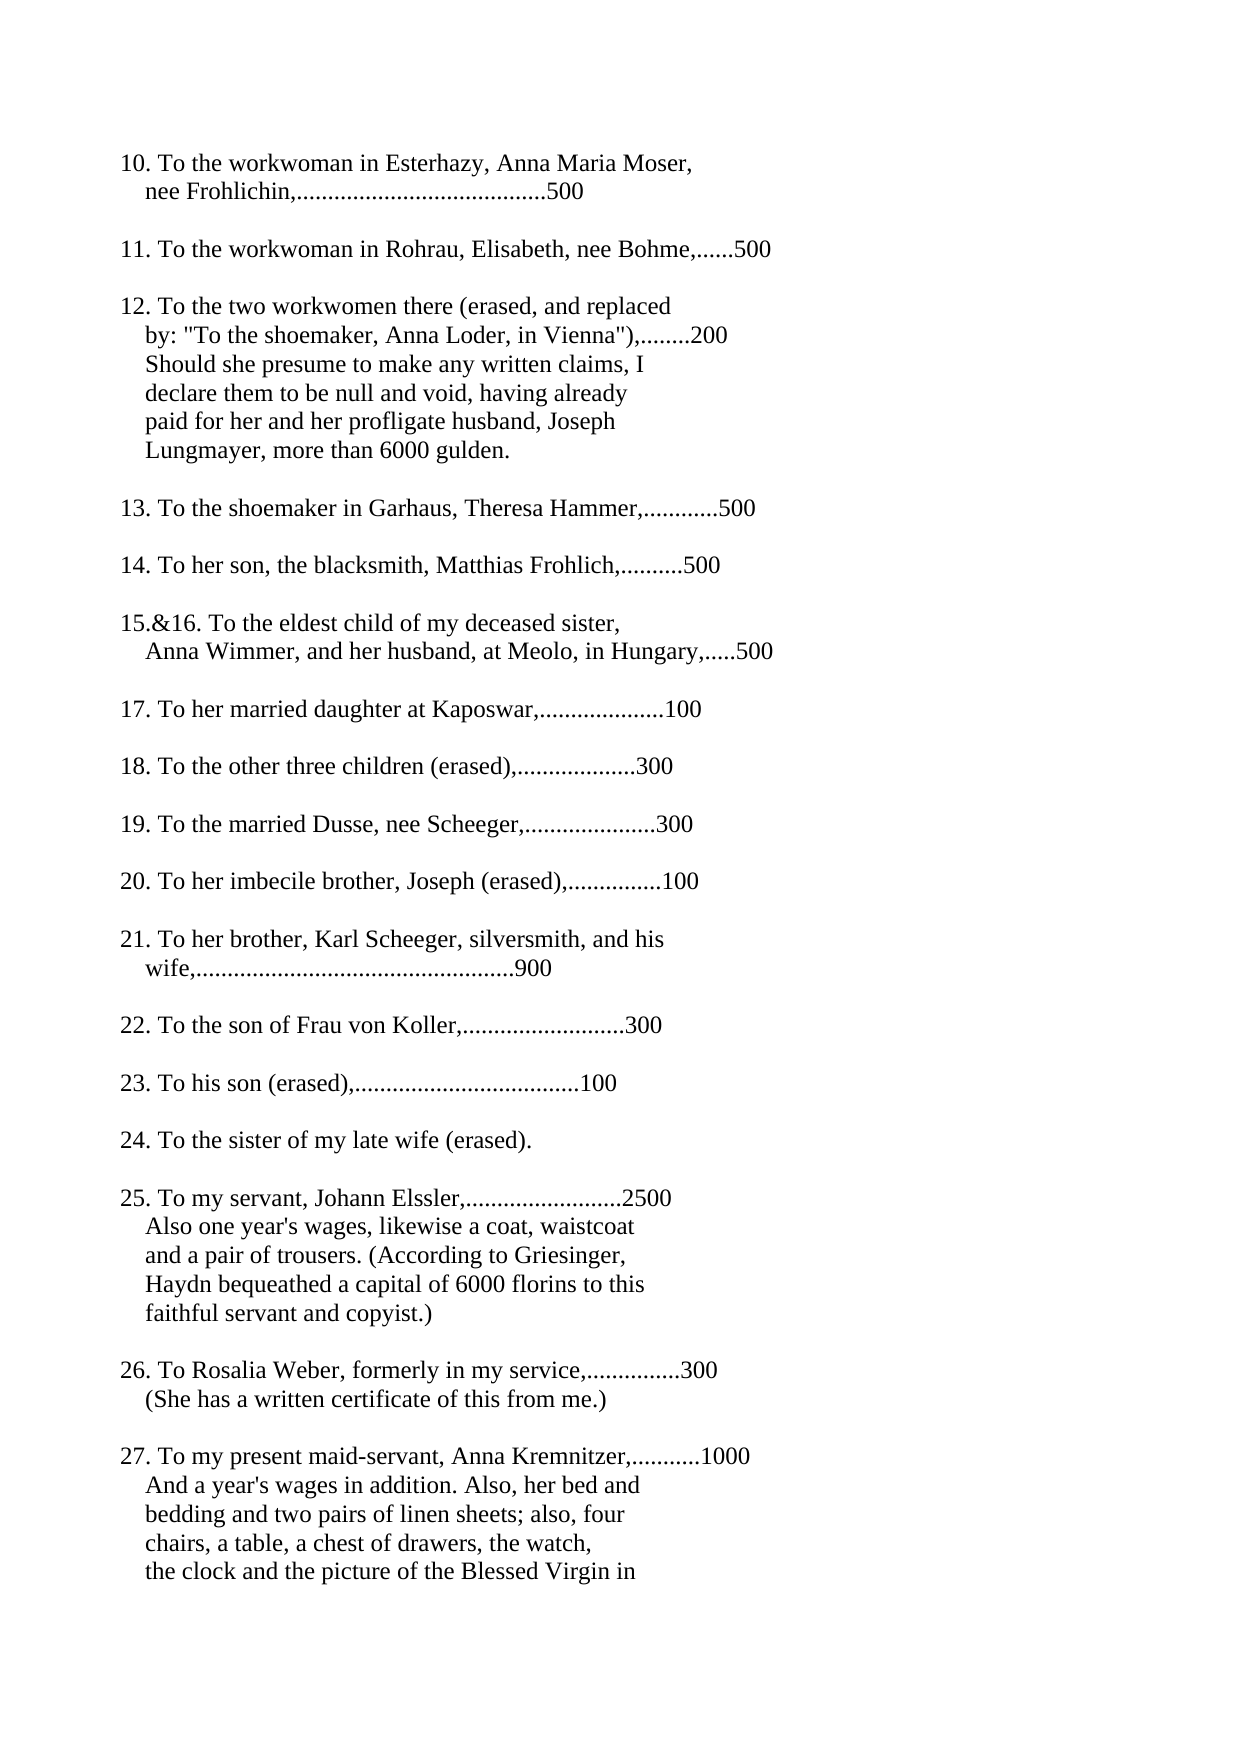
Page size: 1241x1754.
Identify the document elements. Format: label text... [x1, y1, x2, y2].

text 24. To the sister of my late wife (erased). [120, 1125, 1120, 1154]
text wife,...................................................900 [120, 953, 1120, 981]
text faithful servant and copyist.) [120, 1298, 1120, 1326]
text chairs, a table, a chest of drawers, the watch, [120, 1528, 1120, 1556]
text 27. To my present maid-servant, Anna Kremnitzer,...........1000 [120, 1441, 1120, 1470]
text 18. To the other three children (erased),...................300 [120, 751, 1120, 780]
text 12. To the two workwomen there (erased, and replaced [120, 291, 1120, 320]
text 19. To the married Dusse, nee Scheeger,.....................300 [120, 809, 1120, 838]
text 21. To her brother, Karl Scheeger, silversmith, and his [120, 924, 1120, 953]
text 11. To the workwoman in Rohrau, Elisabeth, nee Bohme,......500 [120, 234, 1120, 263]
text 20. To her imbecile brother, Joseph (erased),...............100 [120, 866, 1120, 895]
text 10. To the workwoman in Esterhazy, Anna Maria Moser, [120, 148, 1120, 176]
text Also one year's wages, likewise a coat, waistcoat [120, 1211, 1120, 1240]
text 22. To the son of Frau von Koller,..........................300 [120, 1010, 1120, 1039]
text bedding and two pairs of linen sheets; also, four [120, 1499, 1120, 1528]
text paid for her and her profligate husband, Joseph [120, 406, 1120, 435]
text (She has a written certificate of this from me.) [120, 1384, 1120, 1413]
text by: "To the shoemaker, Anna Loder, in Vienna"),........200 [120, 320, 1120, 349]
text And a year's wages in addition. Also, her bed and [120, 1470, 1120, 1499]
text Lungmayer, more than 6000 gulden. [120, 435, 1120, 464]
text the clock and the picture of the Blessed Virgin in [120, 1556, 1120, 1585]
text 14. To her son, the blacksmith, Matthias Frohlich,..........500 [120, 550, 1120, 579]
text 23. To his son (erased),....................................100 [120, 1068, 1120, 1096]
text Haydn bequeathed a capital of 6000 florins to this [120, 1269, 1120, 1298]
text Anna Wimmer, and her husband, at Meolo, in Hungary,.....500 [120, 636, 1120, 665]
text 15.&16. To the eldest child of my deceased sister, [120, 608, 1120, 636]
text and a pair of trousers. (According to Griesinger, [120, 1240, 1120, 1269]
text Should she presume to make any written claims, I [120, 349, 1120, 378]
text 26. To Rosalia Weber, formerly in my service,...............300 [120, 1355, 1120, 1384]
text 25. To my servant, Johann Elssler,.........................2500 [120, 1183, 1120, 1211]
text declare them to be null and void, having already [120, 378, 1120, 406]
text nee Frohlichin,........................................500 [120, 176, 1120, 205]
text 17. To her married daughter at Kaposwar,....................100 [120, 694, 1120, 723]
text 13. To the shoemaker in Garhaus, Theresa Hammer,............500 [120, 493, 1120, 521]
